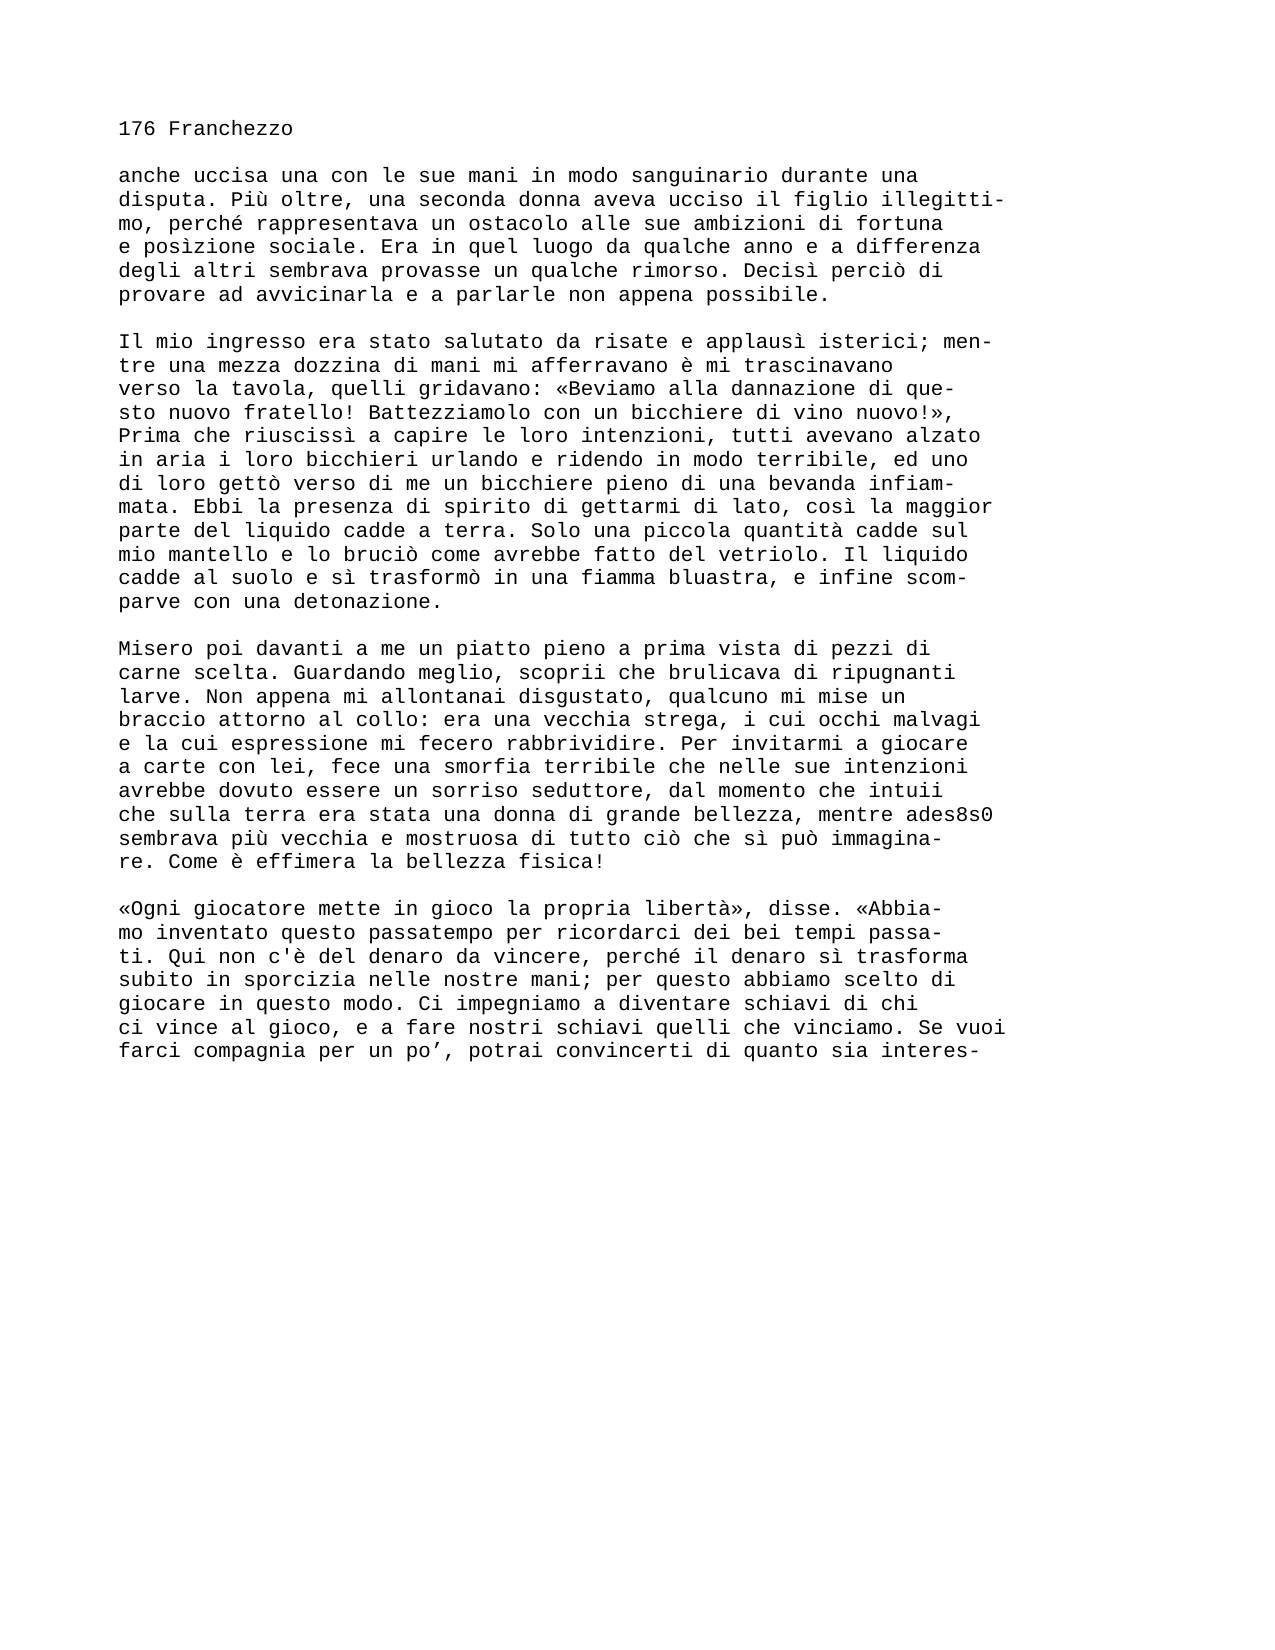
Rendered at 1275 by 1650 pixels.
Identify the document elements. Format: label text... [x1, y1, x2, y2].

text Prima che riuscissì a capire le loro intenzioni, tutti avevano alzato [118, 426, 1157, 449]
text carne scelta. Guardando meglio, scoprii che brulicava di ripugnanti [118, 662, 1157, 686]
text avrebbe dovuto essere un sorriso seduttore, dal momento che intuii [118, 780, 1157, 804]
text disputa. Più oltre, una seconda donna aveva ucciso il figlio illegitti- [118, 189, 1157, 213]
text ti. Qui non c'è del denaro da vincere, perché il denaro sì trasforma [118, 946, 1157, 969]
text larve. Non appena mi allontanai disgustato, qualcuno mi mise un [118, 686, 1157, 709]
text parte del liquido cadde a terra. Solo una piccola quantità cadde sul [118, 520, 1157, 544]
text giocare in questo modo. Ci impegniamo a diventare schiavi di chi [118, 993, 1157, 1017]
text anche uccisa una con le sue mani in modo sanguinario durante una [118, 165, 1157, 189]
text braccio attorno al collo: era una vecchia strega, i cui occhi malvagi [118, 709, 1157, 733]
text Il mio ingresso era stato salutato da risate e applausì isterici; men- [118, 331, 1157, 354]
text e la cui espressione mi fecero rabbrividire. Per invitarmi a giocare [118, 733, 1157, 757]
text sembrava più vecchia e mostruosa di tutto ciò che sì può immagina- [118, 827, 1157, 851]
text provare ad avvicinarla e a parlarle non appena possibile. [118, 284, 1157, 307]
text mo inventato questo passatempo per ricordarci dei bei tempi passa- [118, 922, 1157, 946]
text mo, perché rappresentava un ostacolo alle sue ambizioni di fortuna [118, 213, 1157, 236]
text 176 Franchezzo [118, 118, 1157, 142]
text sto nuovo fratello! Battezziamolo con un bicchiere di vino nuovo!», [118, 402, 1157, 426]
text «Ogni giocatore mette in gioco la propria libertà», disse. «Abbia- [118, 898, 1157, 922]
text tre una mezza dozzina di mani mi afferravano è mi trascinavano [118, 354, 1157, 378]
text mio mantello e lo bruciò come avrebbe fatto del vetriolo. Il liquido [118, 544, 1157, 567]
text subito in sporcizia nelle nostre mani; per questo abbiamo scelto di [118, 969, 1157, 993]
text farci compagnia per un po’, potrai convincerti di quanto sia interes- [118, 1040, 1157, 1064]
text degli altri sembrava provasse un qualche rimorso. Decisì perciò di [118, 260, 1157, 284]
text Misero poi davanti a me un piatto pieno a prima vista di pezzi di [118, 638, 1157, 662]
text e posìzione sociale. Era in quel luogo da qualche anno e a differenza [118, 236, 1157, 260]
text che sulla terra era stata una donna di grande bellezza, mentre ades8s0 [118, 804, 1157, 827]
text ci vince al gioco, e a fare nostri schiavi quelli che vinciamo. Se vuoi [118, 1017, 1157, 1040]
text mata. Ebbi la presenza di spirito di gettarmi di lato, così la maggior [118, 496, 1157, 520]
text in aria i loro bicchieri urlando e ridendo in modo terribile, ed uno [118, 449, 1157, 473]
text re. Come è effimera la bellezza fisica! [118, 851, 1157, 875]
text verso la tavola, quelli gridavano: «Beviamo alla dannazione di que- [118, 378, 1157, 402]
text cadde al suolo e sì trasformò in una fiamma bluastra, e infine scom- [118, 567, 1157, 591]
text parve con una detonazione. [118, 591, 1157, 615]
text a carte con lei, fece una smorfia terribile che nelle sue intenzioni [118, 757, 1157, 780]
text di loro gettò verso di me un bicchiere pieno di una bevanda infiam- [118, 473, 1157, 496]
